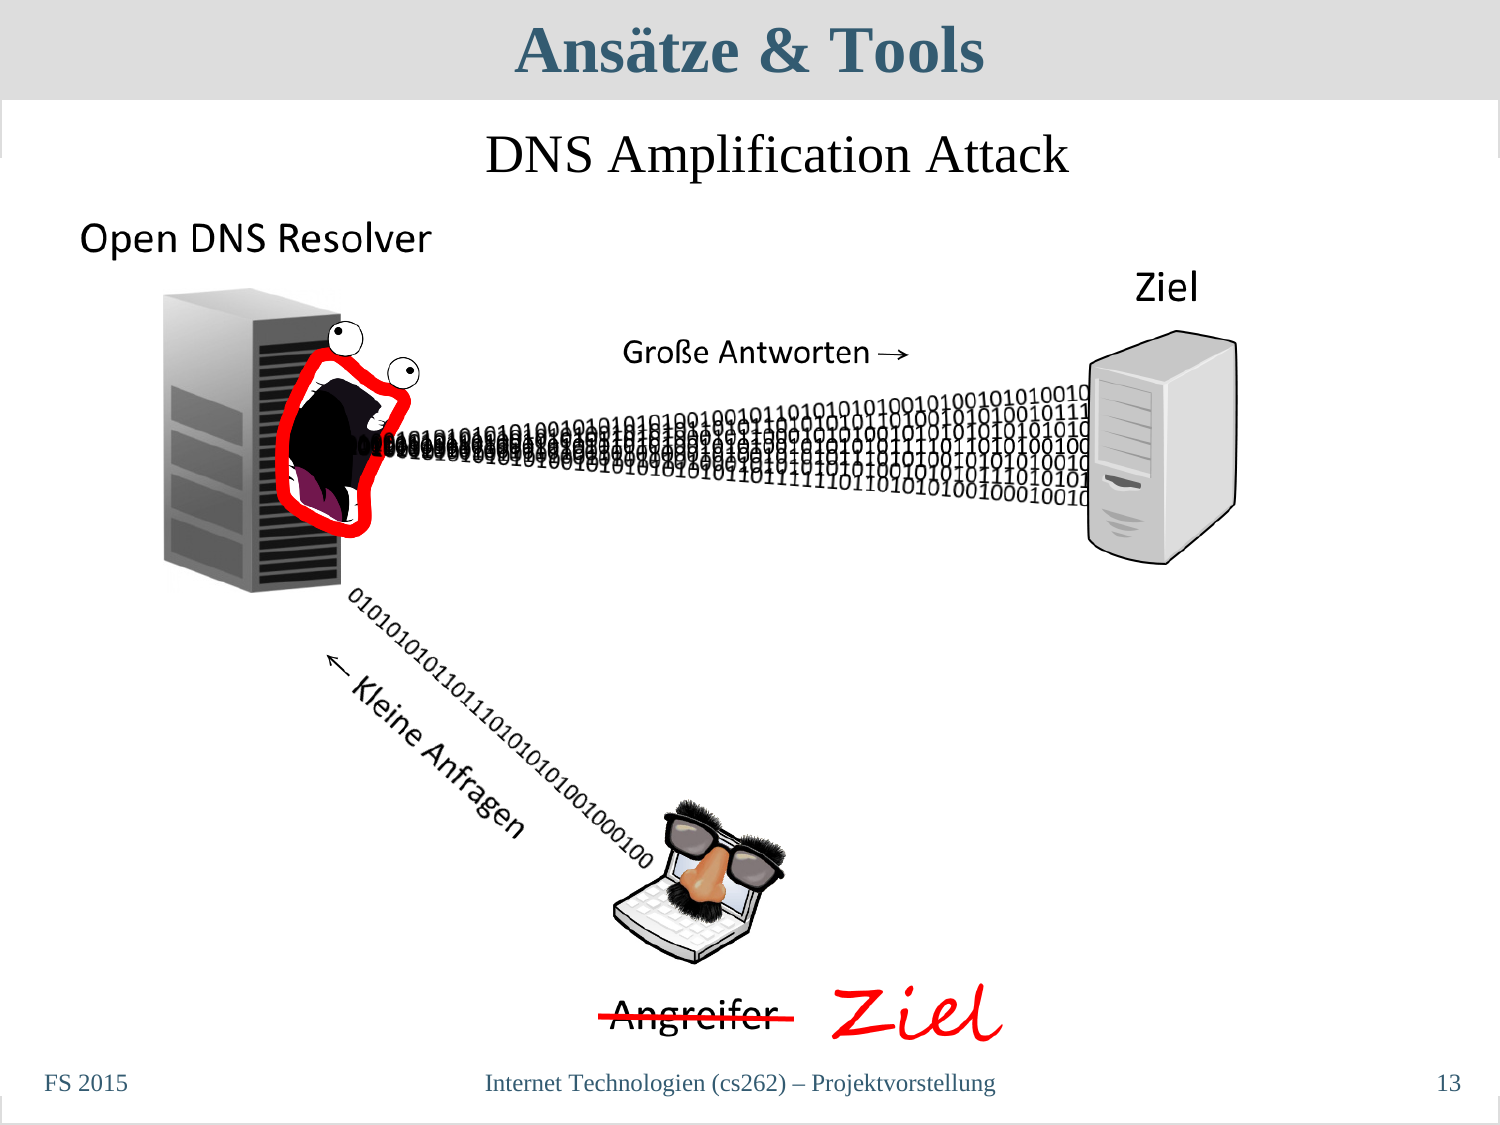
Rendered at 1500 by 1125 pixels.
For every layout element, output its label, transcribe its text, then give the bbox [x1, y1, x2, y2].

list DNS Amplification Attack [0, 116, 1500, 1004]
text_box FS 2015 [29, 1058, 195, 1097]
title Ansätze & Tools [0, 0, 1500, 100]
text_box Internet Technologien (cs262) – Projektvorstellung [300, 1058, 1201, 1107]
picture [0, 1004, 1500, 1096]
text_box [1375, 1058, 1477, 1097]
